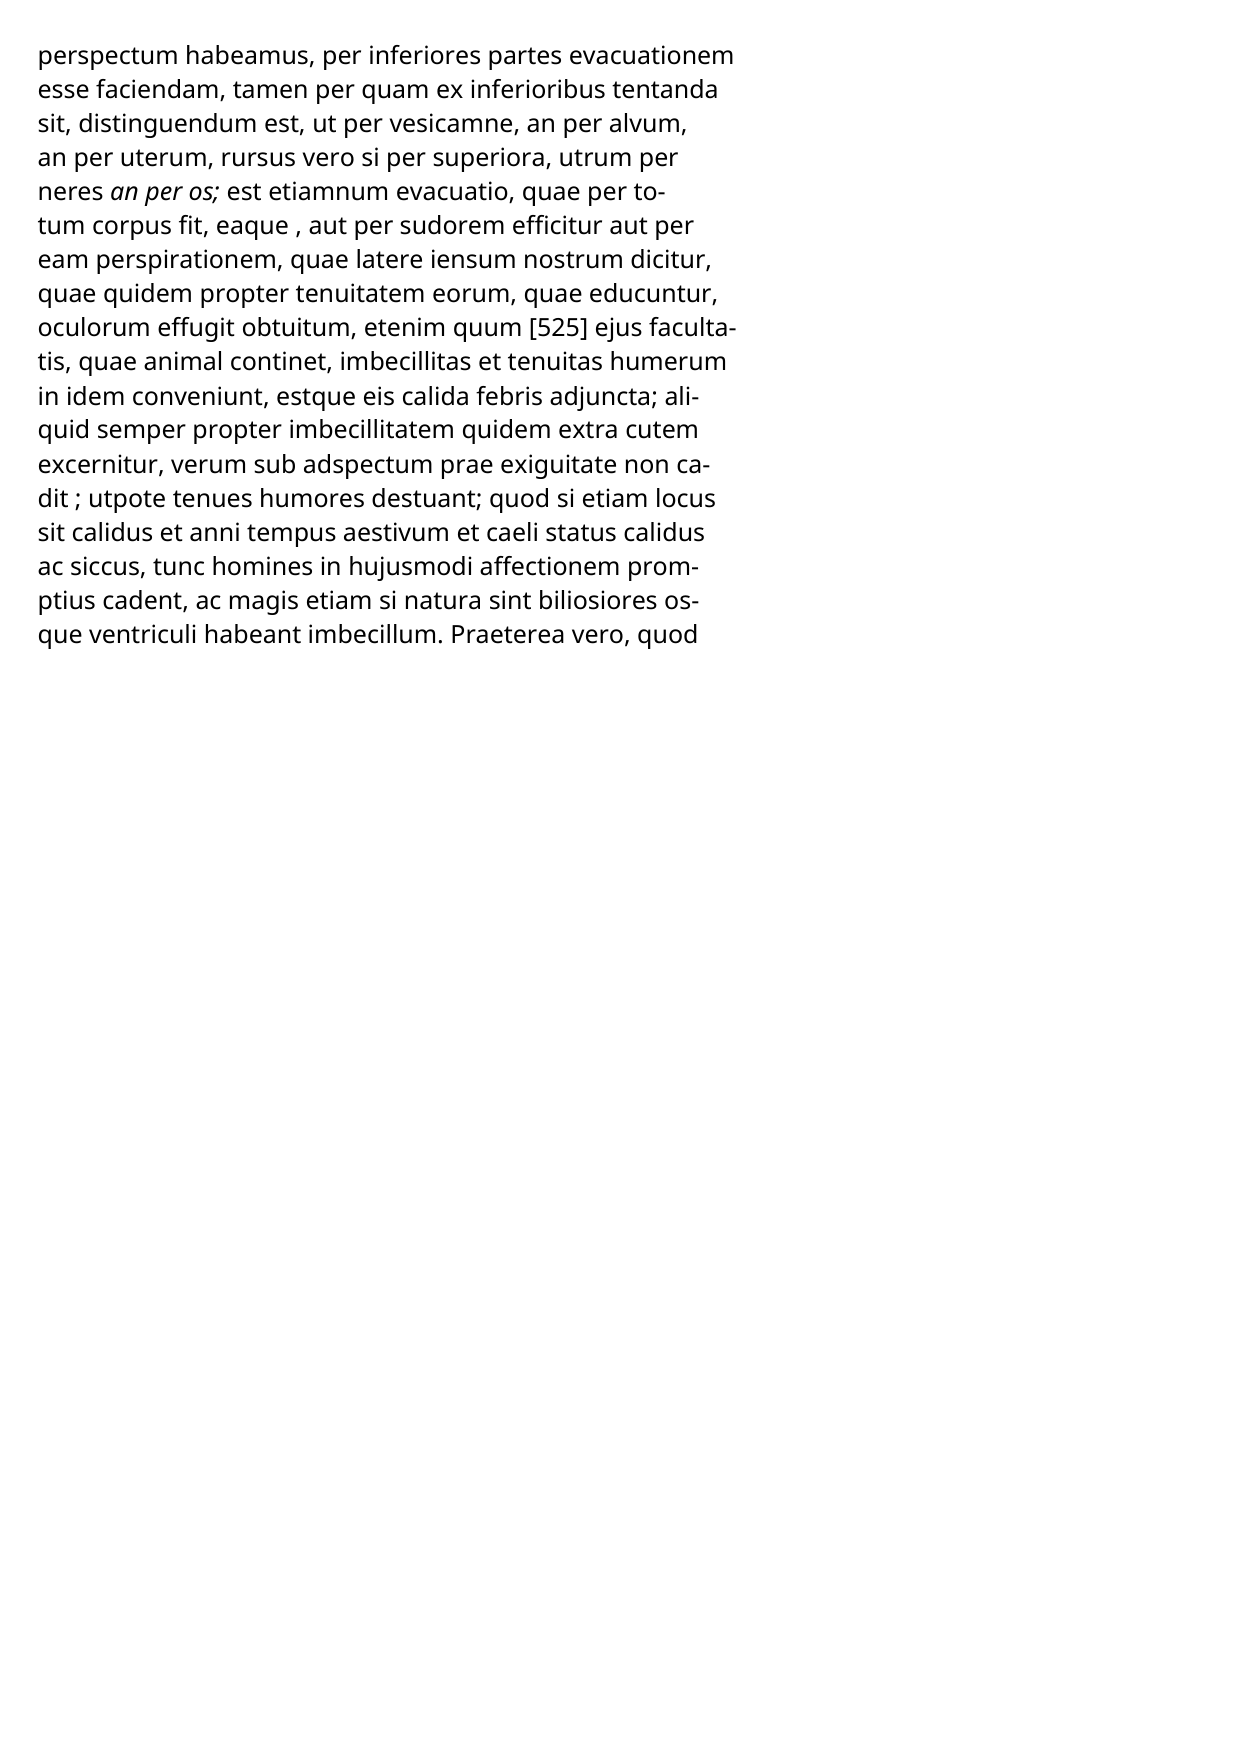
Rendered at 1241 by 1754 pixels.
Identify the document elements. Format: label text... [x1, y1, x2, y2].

text perspectum habeamus, per inferiores partes evacuationem esse faciendam, tamen per quam ex inferioribus tentanda sit, distinguendum est, ut per vesicamne, an per alvum, an per uterum, rursus vero si per superiora, utrum per neres an per os; est etiamnum evacuatio, quae per to- tum corpus fit, eaque , aut per sudorem efficitur aut per eam perspirationem, quae latere iensum nostrum dicitur, quae quidem propter tenuitatem eorum, quae educuntur, oculorum effugit obtuitum, etenim quum [525] ejus faculta- tis, quae animal continet, imbecillitas et tenuitas humerum in idem conveniunt, estque eis calida febris adjuncta; ali- quid semper propter imbecillitatem quidem extra cutem excernitur, verum sub adspectum prae exiguitate non ca- dit ; utpote tenues humores destuant; quod si etiam locus sit calidus et anni tempus aestivum et caeli status calidus ac siccus, tunc homines in hujusmodi affectionem prom- ptius cadent, ac magis etiam si natura sint biliosiores os- que ventriculi habeant imbecillum. Praeterea vero, quod [37, 37, 1203, 651]
